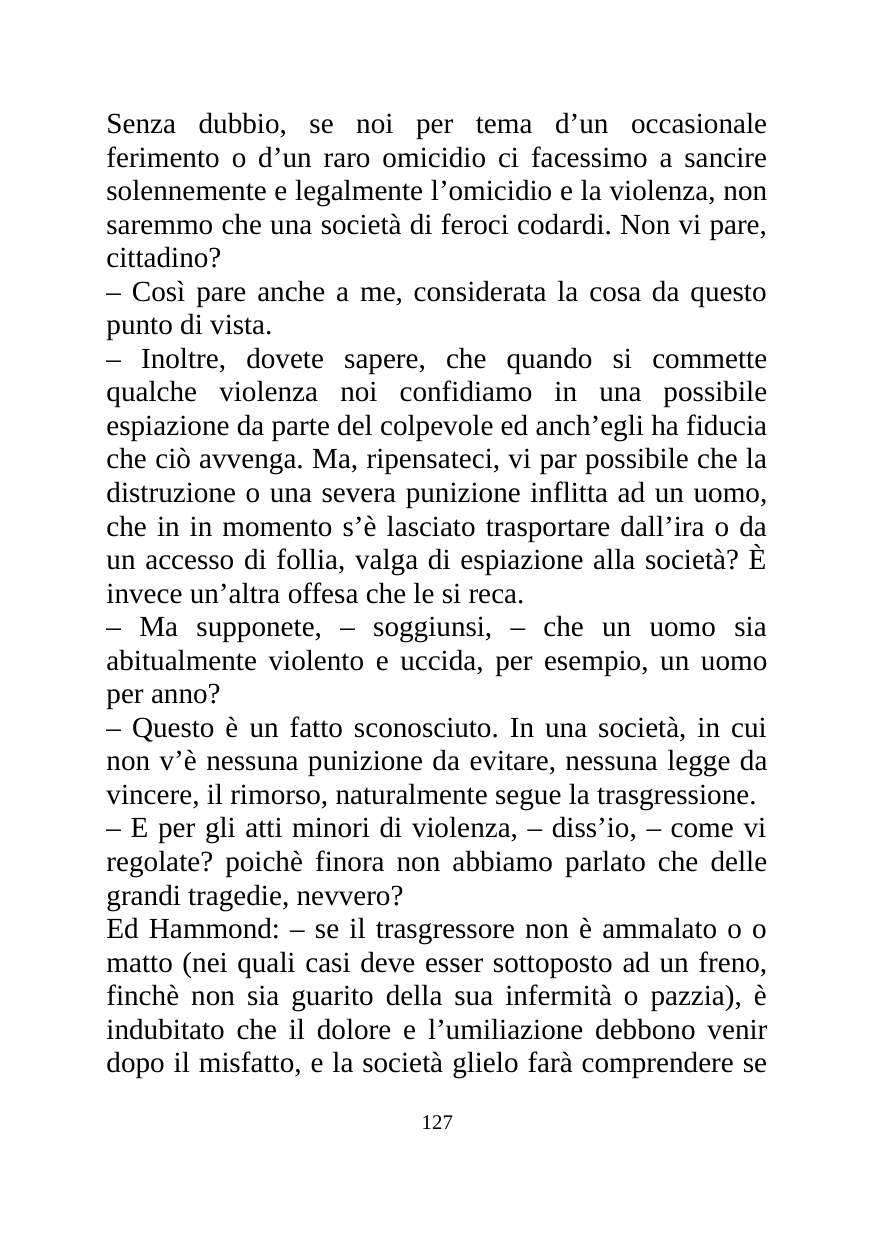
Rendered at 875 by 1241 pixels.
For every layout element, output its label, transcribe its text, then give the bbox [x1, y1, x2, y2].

text – Questo è un fatto sconosciuto. In una società, in cui non v’è nessuna punizione da evitare, nessuna legge da vincere, il rimorso, naturalmente segue la trasgressione. [106, 710, 768, 811]
text – Inoltre, dovete sapere, che quando si commette qualche violenza noi confidiamo in una possibile espiazione da parte del colpevole ed anch’egli ha fiducia che ciò avvenga. Ma, ripensateci, vi par possibile che la distruzione o una severa punizione inflitta ad un uomo, che in in momento s’è lasciato trasportare dall’ira o da un accesso di follia, valga di espiazione alla società? È invece un’altra offesa che le si reca. [106, 341, 768, 609]
text – Così pare anche a me, considerata la cosa da questo punto di vista. [106, 274, 768, 341]
text – E per gli atti minori di violenza, – diss’io, – come vi regolate? poichè finora non abbiamo parlato che delle grandi tragedie, nevvero? [106, 811, 768, 911]
text Ed Hammond: – se il trasgressore non è ammalato o o matto (nei quali casi deve esser sottoposto ad un freno, finchè non sia guarito della sua infermità o pazzia), è indubitato che il dolore e l’umiliazione debbono venir dopo il misfatto, e la società glielo farà comprendere se [106, 911, 768, 1079]
text Senza dubbio, se noi per tema d’un occasionale ferimento o d’un raro omicidio ci facessimo a sancire solennemente e legalmente l’omicidio e la violenza, non saremmo che una società di feroci codardi. Non vi pare, cittadino? [106, 106, 768, 274]
text – Ma supponete, – soggiunsi, – che un uomo sia abitualmente violento e uccida, per esempio, un uomo per anno? [106, 609, 768, 710]
